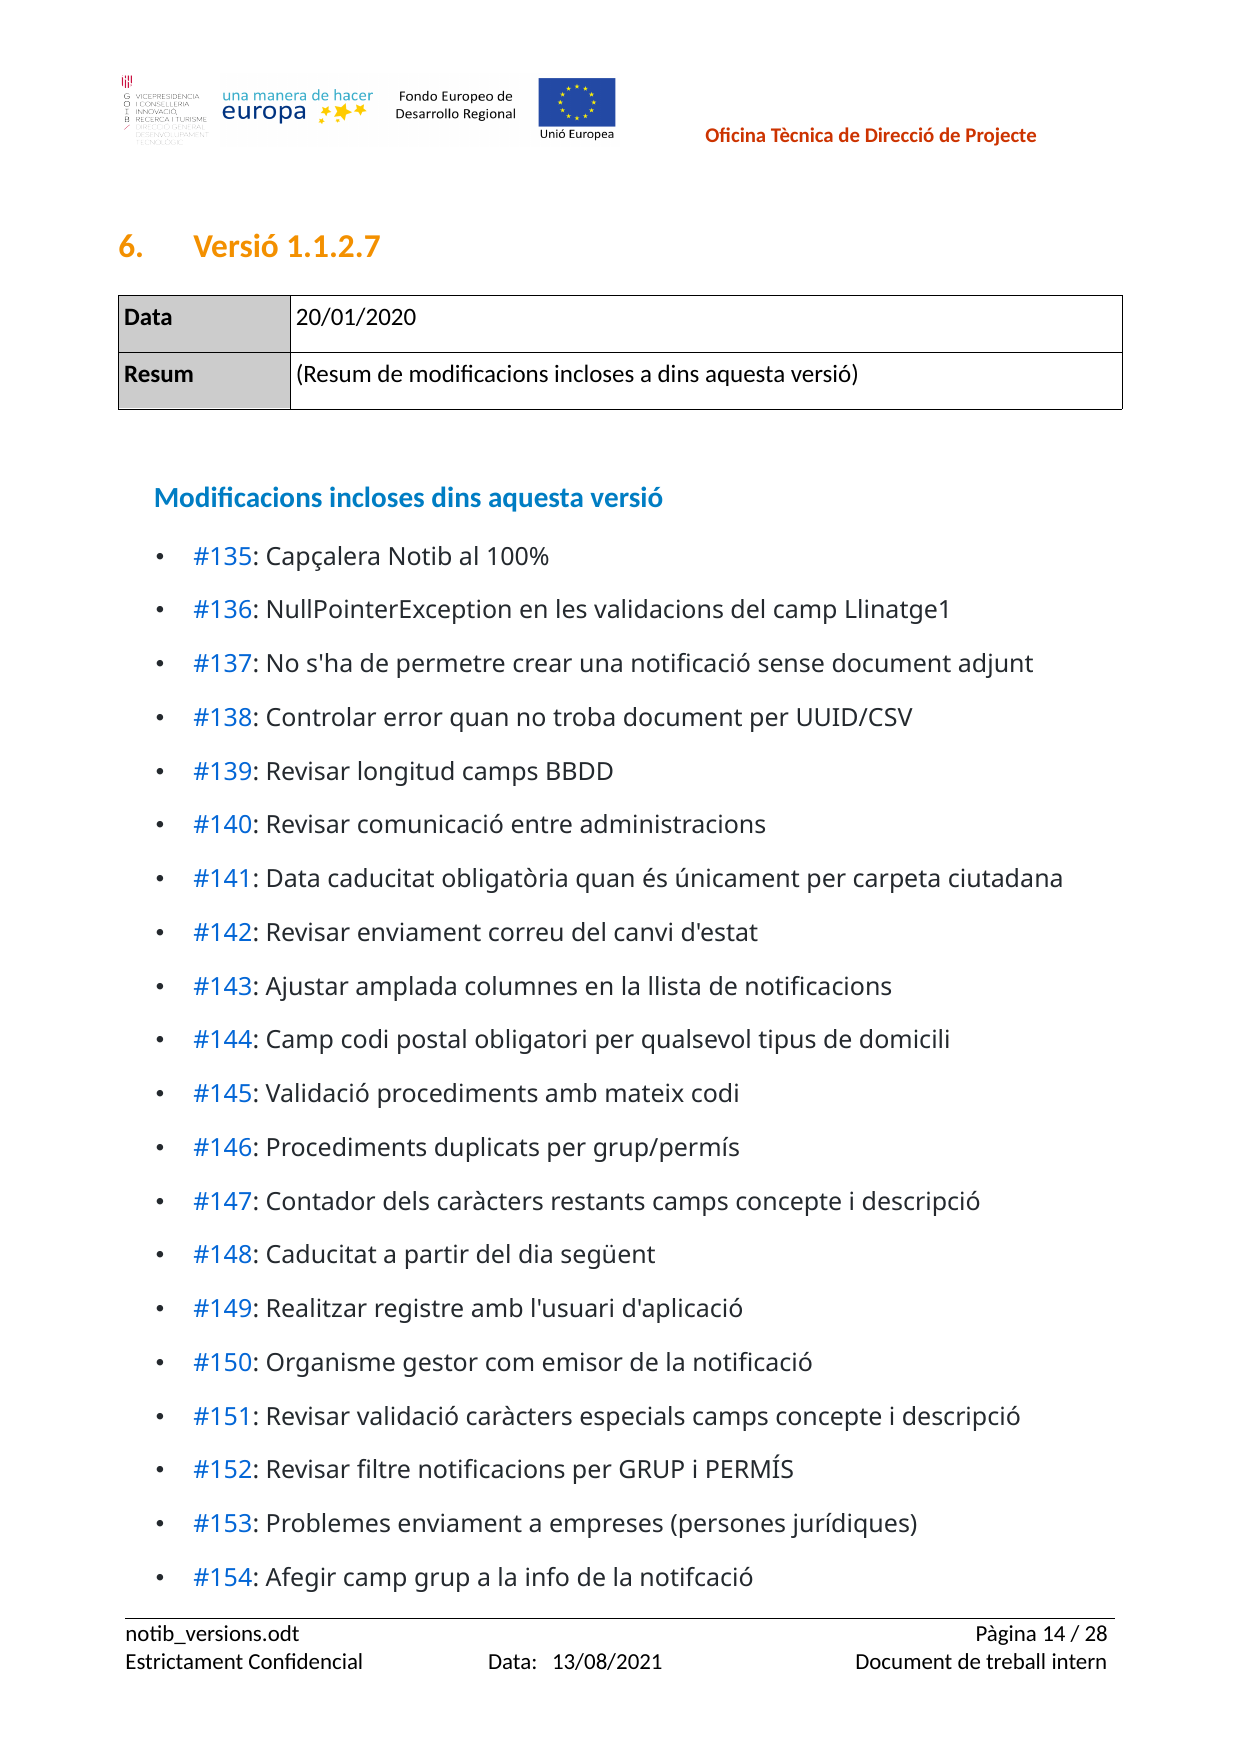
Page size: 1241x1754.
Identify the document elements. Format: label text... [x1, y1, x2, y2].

table_cell (Resum de modificacions incloses a dins aquesta versió) [291, 353, 1122, 408]
picture [118, 73, 213, 147]
list #146: Procediments duplicats per grup/permís [156, 1129, 1122, 1163]
list #153: Problemes enviament a empreses (persones jurídiques) [156, 1506, 1122, 1540]
list #149: Realitzar registre amb l'usuari d'aplicació [156, 1291, 1122, 1325]
subtitle Modificacions incloses dins aquesta versió [153, 479, 1122, 514]
list #142: Revisar enviament correu del canvi d'estat [156, 914, 1122, 948]
list #152: Revisar filtre notificacions per GRUP i PERMÍS [156, 1452, 1122, 1486]
list #145: Validació procediments amb mateix codi [156, 1076, 1122, 1110]
picture [219, 73, 621, 147]
subtitle Versió 1.1.2.7 [118, 225, 1122, 266]
list #139: Revisar longitud camps BBDD [156, 753, 1122, 787]
list #141: Data caducitat obligatòria quan és únicament per carpeta ciutadana [156, 861, 1122, 895]
list #148: Caducitat a partir del dia següent [156, 1237, 1122, 1271]
list #138: Controlar error quan no troba document per UUID/CSV [156, 699, 1122, 733]
table_header 20/01/2020 [291, 296, 1122, 352]
list #140: Revisar comunicació entre administracions [156, 807, 1122, 841]
list #154: Afegir camp grup a la info de la notifcació [156, 1559, 1122, 1593]
list #150: Organisme gestor com emisor de la notificació [156, 1344, 1122, 1378]
list #144: Camp codi postal obligatori per qualsevol tipus de domicili [156, 1022, 1122, 1056]
list #147: Contador dels caràcters restants camps concepte i descripció [156, 1183, 1122, 1217]
list #135: Capçalera Notib al 100% [156, 538, 1122, 572]
list #151: Revisar validació caràcters especials camps concepte i descripció [156, 1398, 1122, 1432]
table_header Data [119, 296, 290, 352]
list #137: No s'ha de permetre crear una notificació sense document adjunt [156, 646, 1122, 680]
table_cell Resum [119, 353, 290, 408]
list #143: Ajustar amplada columnes en la llista de notificacions [156, 968, 1122, 1002]
list #136: NullPointerException en les validacions del camp Llinatge1 [156, 592, 1122, 626]
